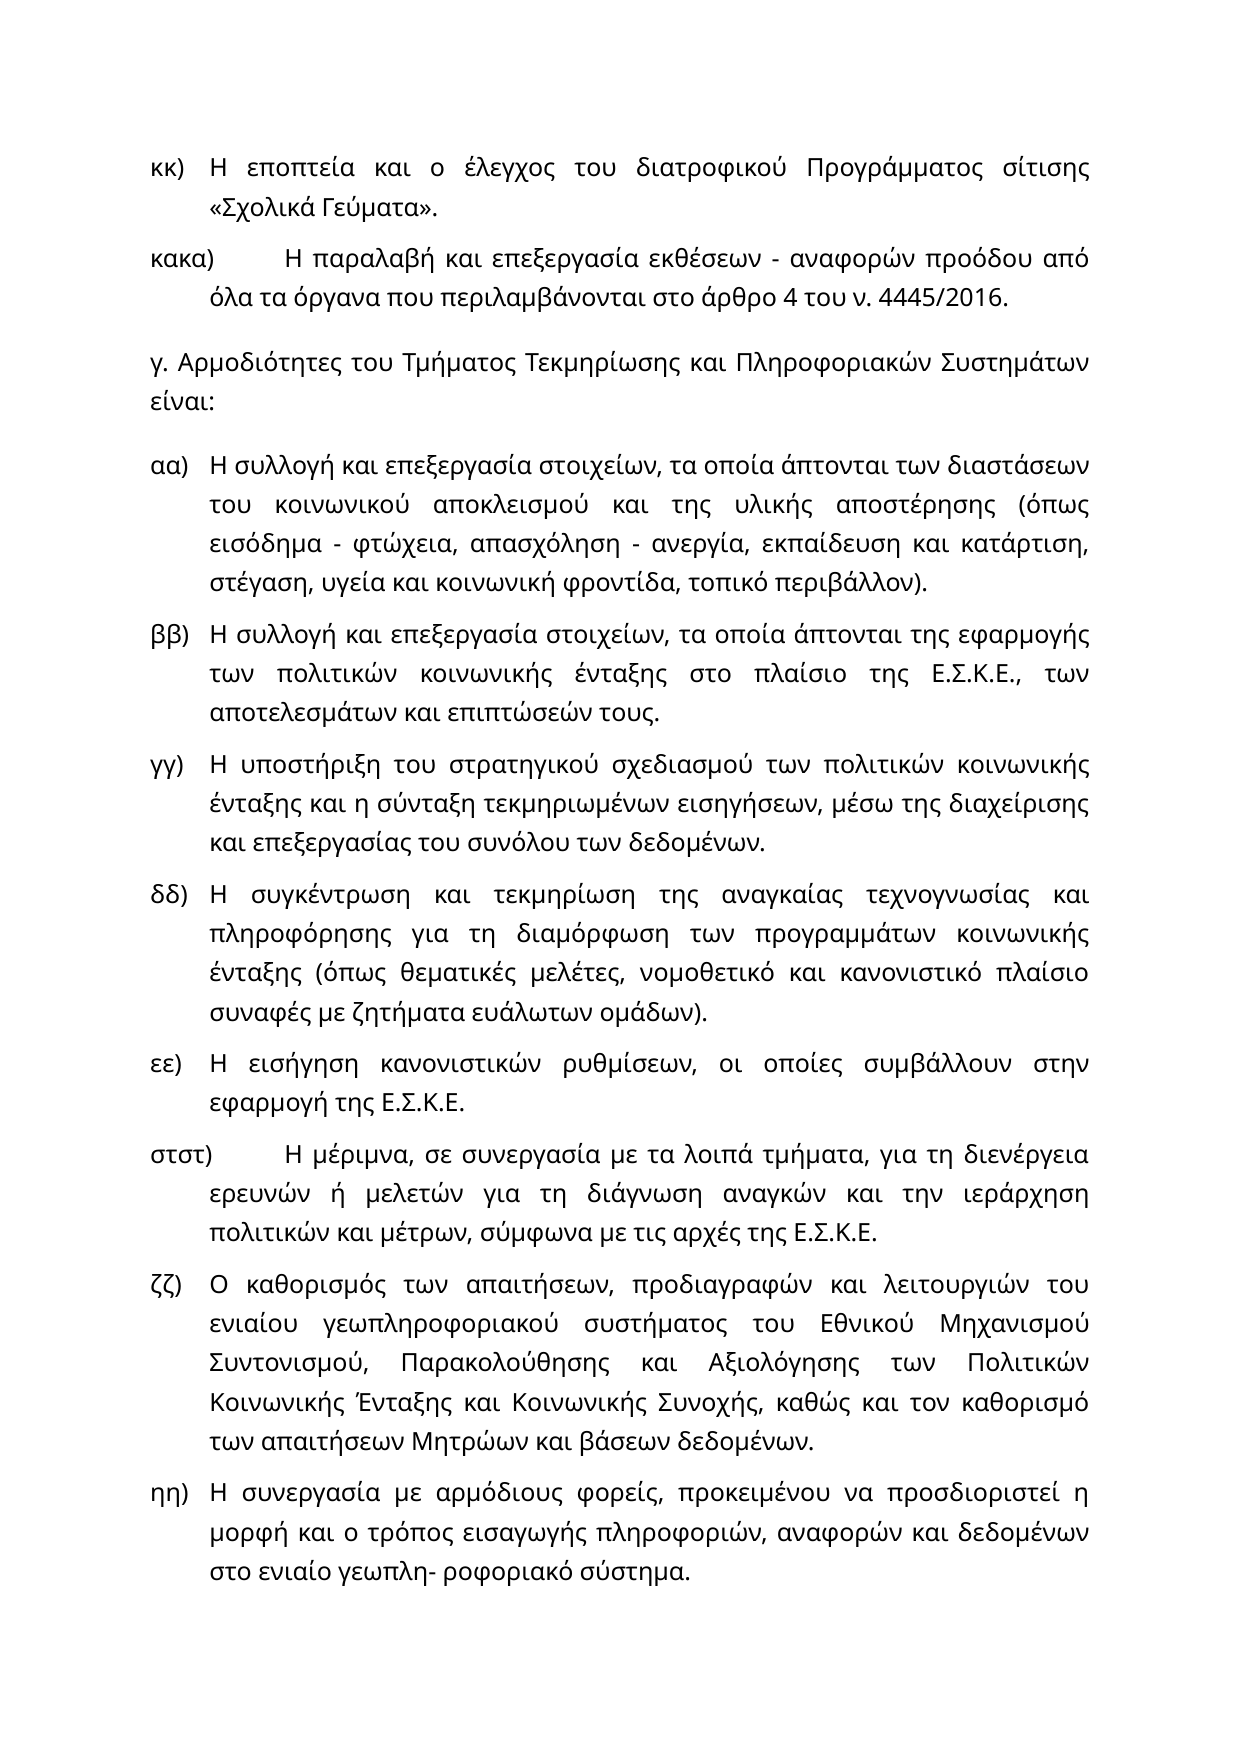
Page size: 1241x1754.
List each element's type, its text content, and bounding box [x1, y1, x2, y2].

list αα) Η συλλογή και επεξεργασία στοιχείων, τα οποία άπτονται των διαστάσεων του κοινωνικού αποκλεισμού και της υλικής αποστέρησης (όπως εισόδημα - φτώχεια, απασχόληση - ανεργία, εκπαίδευση και κατάρτιση, στέγαση, υγεία και κοινωνική φροντίδα, τοπικό περιβάλλον). [150, 447, 1090, 599]
list ηη) Η συνεργασία με αρμόδιους φορείς, προκειμένου να προσδιοριστεί η μορφή και ο τρόπος εισαγωγής πληροφοριών, αναφορών και δεδομένων στο ενιαίο γεωπλη- ροφοριακό σύστημα. [150, 1475, 1090, 1587]
list δδ) Η συγκέντρωση και τεκμηρίωση της αναγκαίας τεχνογνωσίας και πληροφόρησης για τη διαμόρφωση των προγραμμάτων κοινωνικής ένταξης (όπως θεματικές μελέτες, νομοθετικό και κανονιστικό πλαίσιο συναφές με ζητήματα ευάλωτων ομάδων). [150, 877, 1090, 1028]
list κκ) Η εποπτεία και ο έλεγχος του διατροφικού Προγράμματος σίτισης «Σχολικά Γεύματα». [150, 150, 1090, 223]
list ββ) Η συλλογή και επεξεργασία στοιχείων, τα οποία άπτονται της εφαρμογής των πολιτικών κοινωνικής ένταξης στο πλαίσιο της Ε.Σ.Κ.Ε., των αποτελεσμάτων και επιπτώσεών τους. [150, 617, 1090, 729]
text γ. Αρμοδιότητες του Τμήματος Τεκμηρίωσης και Πληροφοριακών Συστημάτων είναι: [150, 344, 1090, 417]
list στστ) Η μέριμνα, σε συνεργασία με τα λοιπά τμήματα, για τη διενέργεια ερευνών ή μελετών για τη διάγνωση αναγκών και την ιεράρχηση πολιτικών και μέτρων, σύμφωνα με τις αρχές της Ε.Σ.Κ.Ε. [150, 1137, 1090, 1249]
list γγ) Η υποστήριξη του στρατηγικού σχεδιασμού των πολιτικών κοινωνικής ένταξης και η σύνταξη τεκμηριωμένων εισηγήσεων, μέσω της διαχείρισης και επεξεργασίας του συνόλου των δεδομένων. [150, 747, 1090, 859]
list εε) Η εισήγηση κανονιστικών ρυθμίσεων, οι οποίες συμβάλλουν στην εφαρμογή της Ε.Σ.Κ.Ε. [150, 1046, 1090, 1119]
list κακα) Η παραλαβή και επεξεργασία εκθέσεων - αναφορών προόδου από όλα τα όργανα που περιλαμβάνονται στο άρθρο 4 του ν. 4445/2016. [150, 241, 1090, 314]
list ζζ) Ο καθορισμός των απαιτήσεων, προδιαγραφών και λειτουργιών του ενιαίου γεωπληροφοριακού συστήματος του Εθνικού Μηχανισμού Συντονισμού, Παρακολούθησης και Αξιολόγησης των Πολιτικών Κοινωνικής Ένταξης και Κοινωνικής Συνοχής, καθώς και τον καθορισμό των απαιτήσεων Μητρώων και βάσεων δεδομένων. [150, 1267, 1090, 1457]
